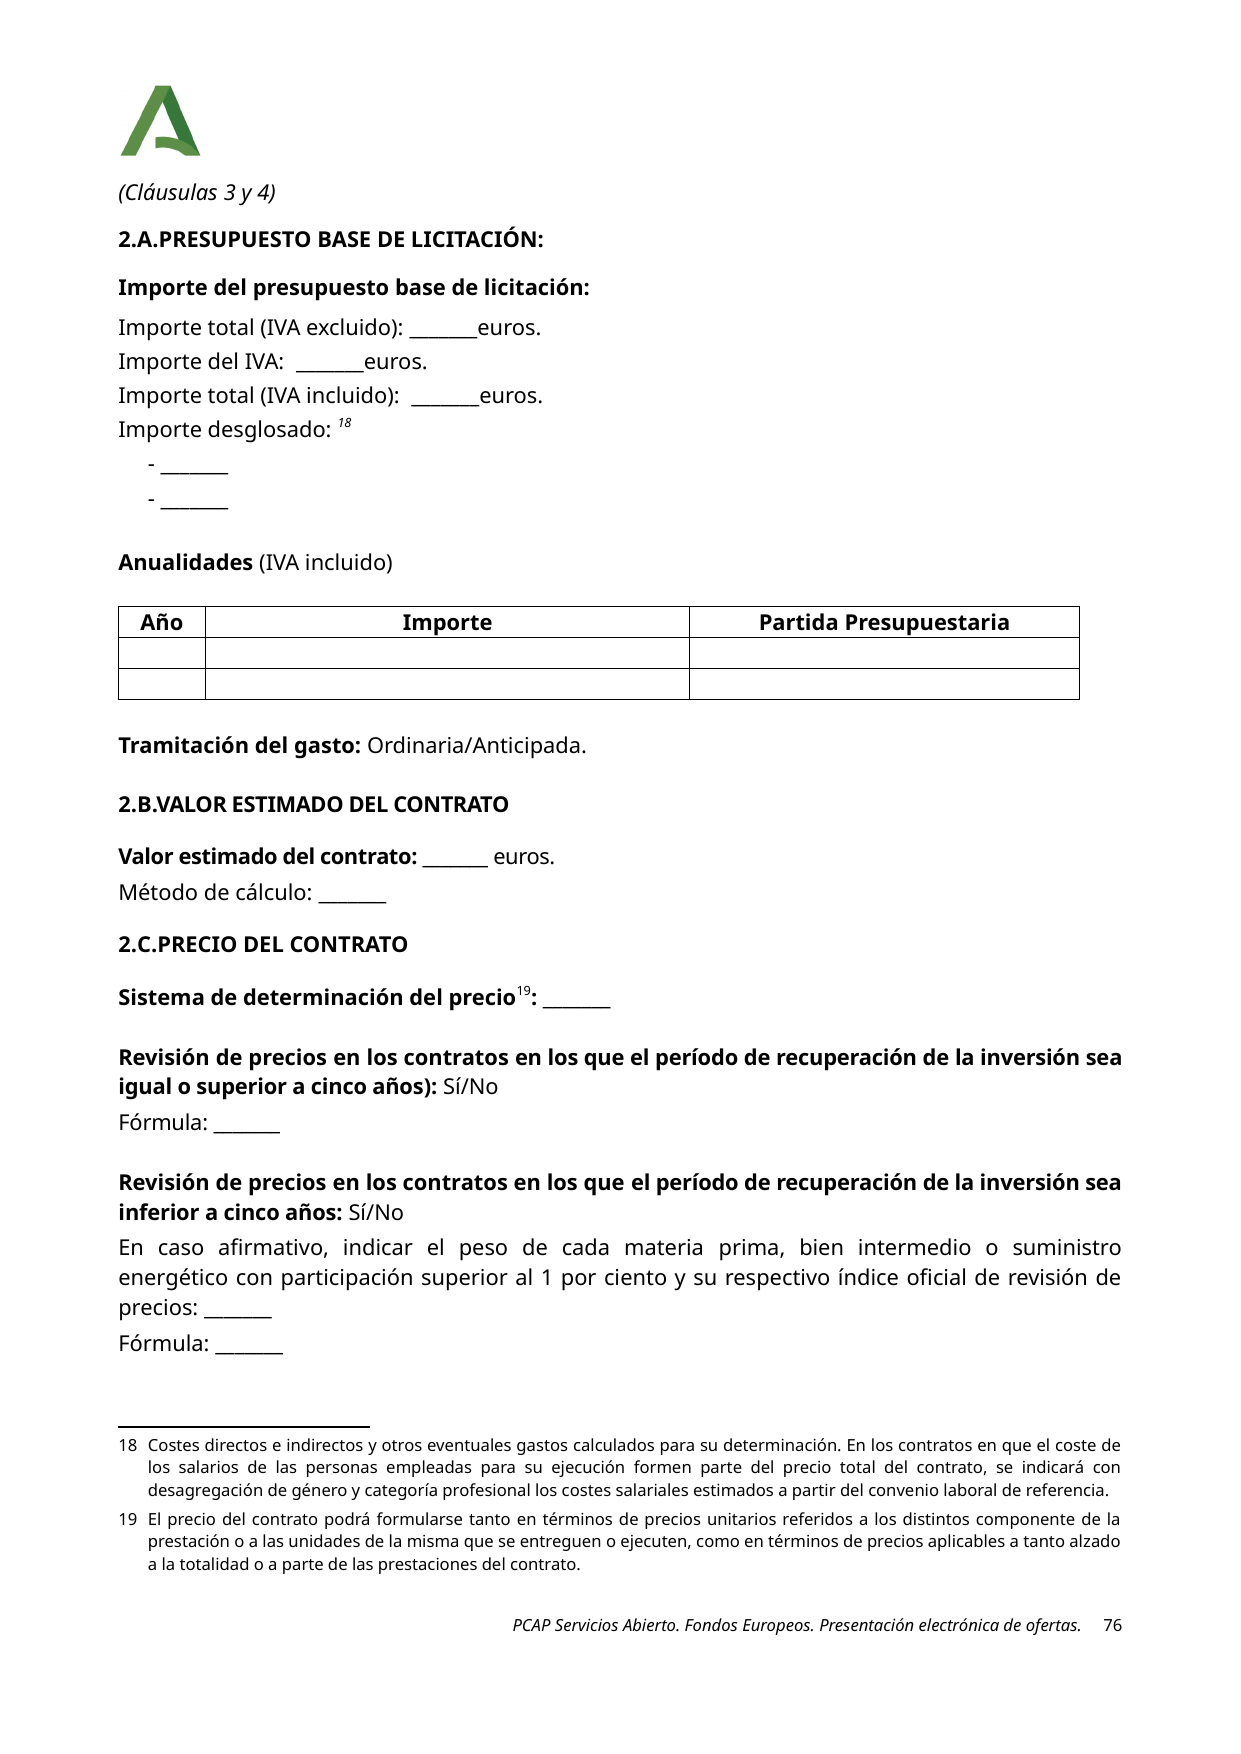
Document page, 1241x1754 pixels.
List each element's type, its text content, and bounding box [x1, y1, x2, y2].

text Importe total (IVA excluido): _______euros. [118, 312, 1122, 341]
text - _______ [148, 448, 1122, 478]
text 2.B.VALOR ESTIMADO DEL CONTRATO [118, 789, 1122, 818]
picture [116, 81, 205, 160]
text (Cláusulas 3 y 4) [118, 177, 1122, 206]
text Método de cálculo: _______ [118, 877, 1122, 907]
text 2.C.PRECIO DEL CONTRATO [118, 929, 1122, 959]
table_cell [119, 669, 205, 699]
text 2.A.PRESUPUESTO BASE DE LICITACIÓN: [118, 224, 1122, 254]
text Costes directos e indirectos y otros eventuales gastos calculados para su determinación. En los contratos en que el coste de los salarios de las personas empleadas para su ejecución formen parte del precio total del contrato, se indicará con desagregación de género y categoría profesional los costes salariales estimados a partir del convenio laboral de referencia. [118, 1433, 1122, 1501]
text Importe total (IVA incluido): _______euros. [118, 380, 1122, 410]
table_header Año [119, 607, 205, 637]
table_cell [690, 669, 1079, 699]
text Fórmula: _______ [118, 1327, 1122, 1357]
text Importe del presupuesto base de licitación: [118, 272, 1122, 301]
text Revisión de precios en los contratos en los que el período de recuperación de la inversión sea igual o superior a cinco años): Sí/No [118, 1042, 1122, 1101]
text Importe del IVA: _______euros. [118, 346, 1122, 376]
text Fórmula: _______ [118, 1107, 1122, 1137]
text En caso afirmativo, indicar el peso de cada materia prima, bien intermedio o suministro energético con participación superior al 1 por ciento y su respectivo índice oficial de revisión de precios: _______ [118, 1232, 1122, 1322]
table_cell [206, 669, 689, 699]
text Tramitación del gasto: Ordinaria/Anticipada. [118, 730, 1122, 760]
table_cell [690, 638, 1079, 668]
text Revisión de precios en los contratos en los que el período de recuperación de la inversión sea inferior a cinco años: Sí/No [118, 1167, 1122, 1226]
text - _______ [148, 482, 1122, 512]
table_cell [119, 638, 205, 668]
table_header Importe [206, 607, 689, 637]
text Sistema de determinación del precio: _______ [118, 982, 1122, 1012]
table_header Partida Presupuestaria [690, 607, 1079, 637]
text Importe desglosado: [118, 414, 1122, 444]
text Anualidades (IVA incluido) [118, 546, 1122, 576]
text Valor estimado del contrato: _______ euros. [118, 841, 1122, 871]
text El precio del contrato podrá formularse tanto en términos de precios unitarios referidos a los distintos componente de la prestación o a las unidades de la misma que se entreguen o ejecuten, como en términos de precios aplicables a tanto alzado a la totalidad o a parte de las prestaciones del contrato. [118, 1507, 1122, 1575]
table_cell [206, 638, 689, 668]
